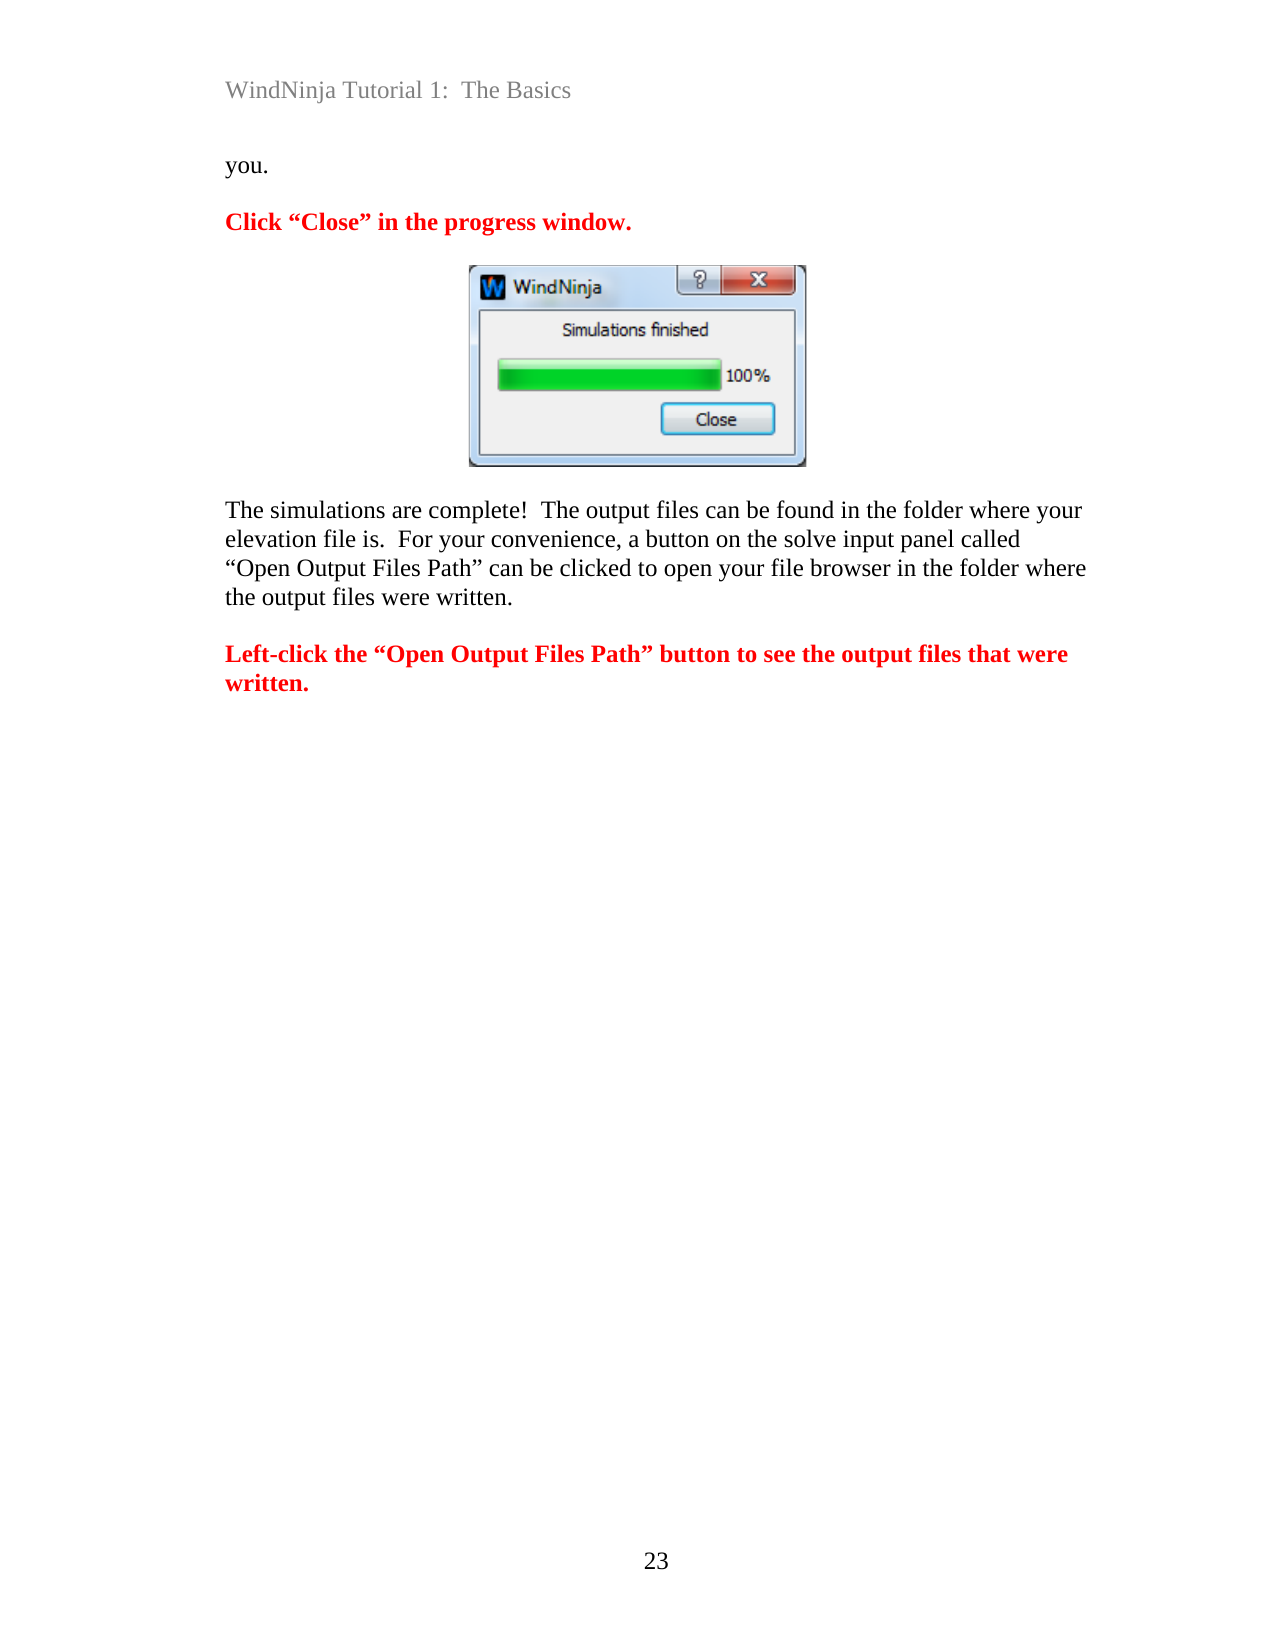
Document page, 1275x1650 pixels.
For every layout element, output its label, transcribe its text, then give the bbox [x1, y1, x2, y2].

text Click “Close” in the progress window. [225, 207, 1087, 236]
text you. [225, 150, 1087, 179]
text Left-click the “Open Output Files Path” button to see the output files that were written. [225, 639, 1087, 697]
picture [468, 265, 807, 467]
text The simulations are complete! The output files can be found in the folder where your elevation file is. For your convenience, a button on the solve input panel called “Open Output Files Path” can be clicked to open your file browser in the folder where the output files were written. [225, 495, 1087, 610]
